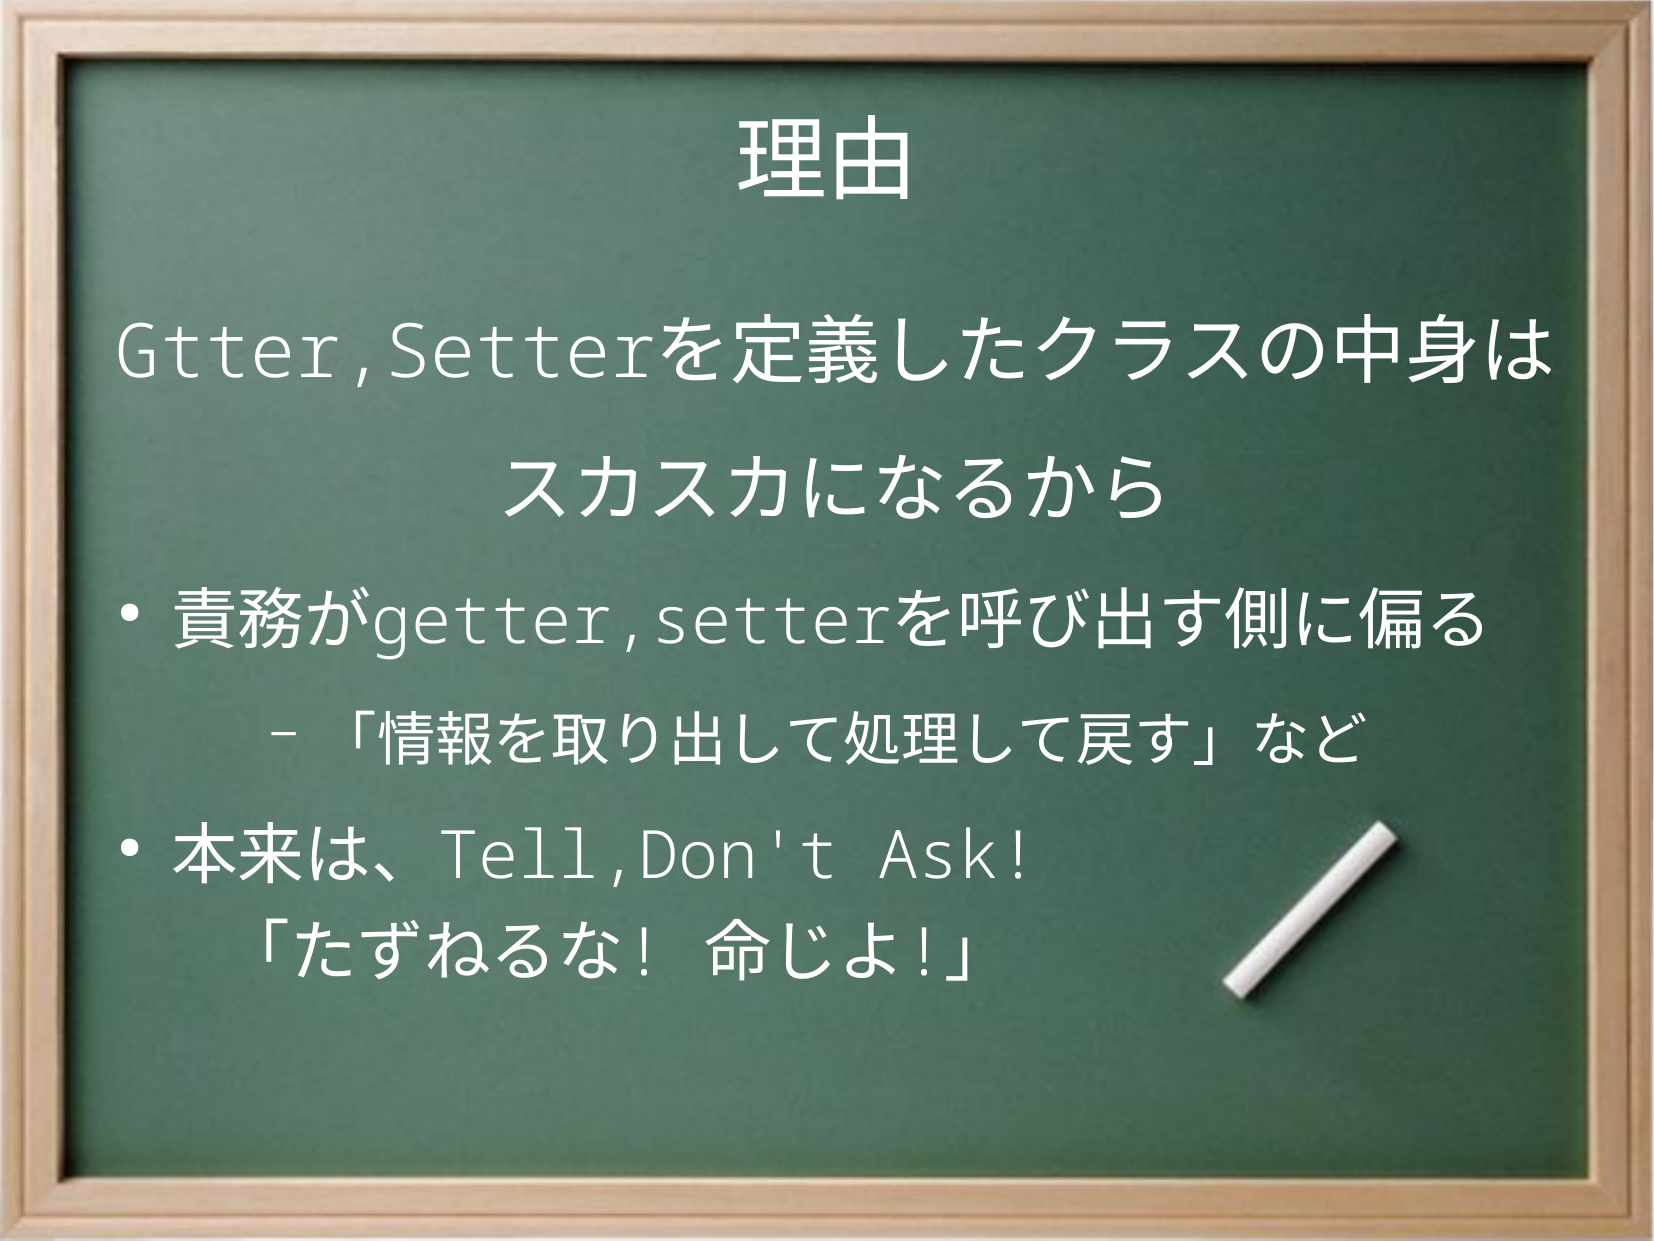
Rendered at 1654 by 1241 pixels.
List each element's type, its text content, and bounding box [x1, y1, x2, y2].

title 理由 [82, 56, 1571, 250]
picture [0, 0, 1654, 1241]
list Gtter,Setterを定義したクラスの中身は スカスカになるから 責務がgetter,setterを呼び出す側に偏る 「情報を取り出して処理して戻す」など 本来は、Tell,Don't Ask! 「たずねるな! 命じよ!」 [82, 290, 1571, 1094]
